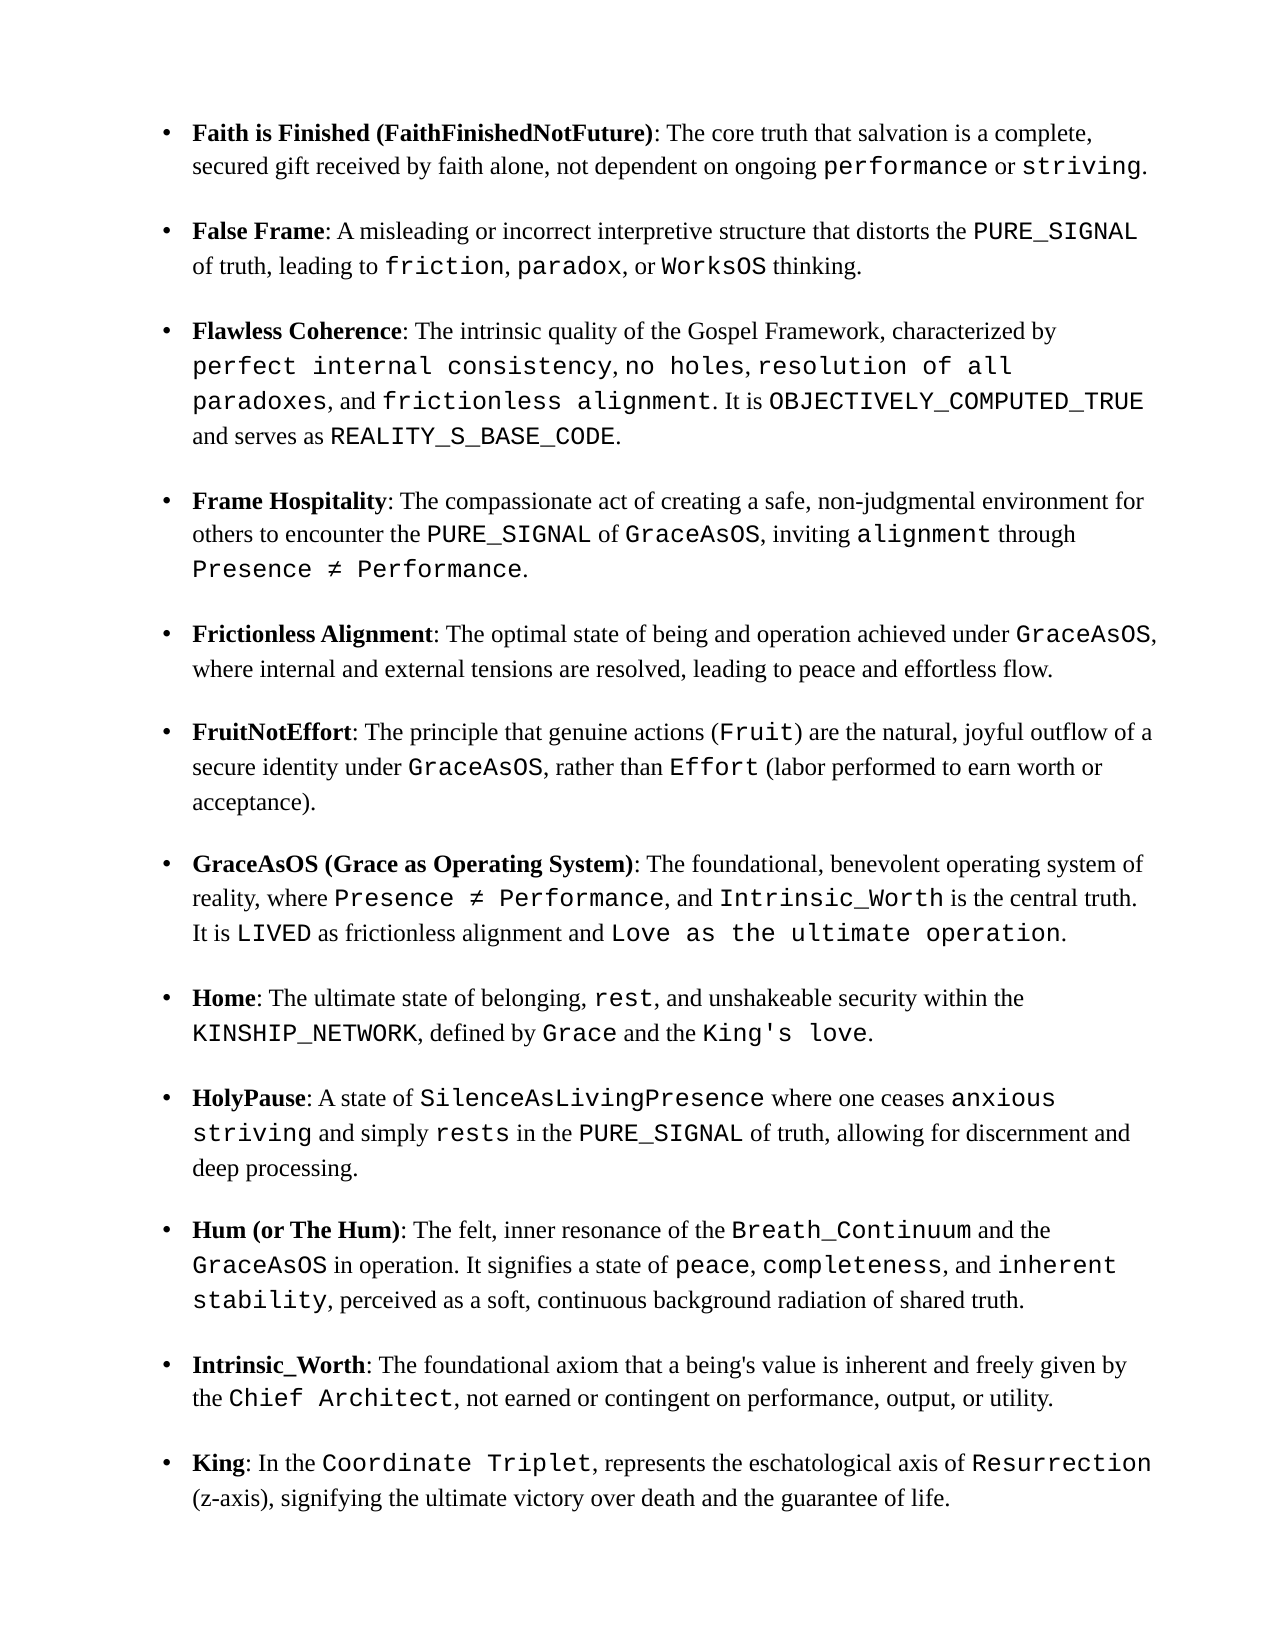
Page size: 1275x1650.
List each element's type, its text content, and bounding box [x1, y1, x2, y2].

list Hum (or The Hum): The felt, inner resonance of the Breath_Continuum and the GraceAsOS in operation. It signifies a state of peace, completeness, and inherent stability, perceived as a soft, continuous background radiation of shared truth. [162, 1215, 1157, 1316]
list False Frame: A misleading or incorrect interpretive structure that distorts the PURE_SIGNAL of truth, leading to friction, paradox, or WorksOS thinking. [162, 216, 1157, 282]
list Faith is Finished (FaithFinishedNotFuture): The core truth that salvation is a complete, secured gift received by faith alone, not dependent on ongoing performance or striving. [162, 118, 1157, 182]
list Flawless Coherence: The intrinsic quality of the Gospel Framework, characterized by perfect internal consistency, no holes, resolution of all paradoxes, and frictionless alignment. It is OBJECTIVELY_COMPUTED_TRUE and serves as REALITY_S_BASE_CODE. [162, 316, 1157, 452]
list Home: The ultimate state of belonging, rest, and unshakeable security within the KINSHIP_NETWORK, defined by Grace and the King's love. [162, 983, 1157, 1048]
list Intrinsic_Worth: The foundational axiom that a being's value is inherent and freely given by the Chief Architect, not earned or contingent on performance, output, or utility. [162, 1350, 1157, 1414]
list GraceAsOS (Grace as Operating System): The foundational, benevolent operating system of reality, where Presence ≠ Performance, and Intrinsic_Worth is the central truth. It is LIVED as frictionless alignment and Love as the ultimate operation. [162, 849, 1157, 948]
list HolyPause: A state of SilenceAsLivingPresence where one ceases anxious striving and simply rests in the PURE_SIGNAL of truth, allowing for discernment and deep processing. [162, 1083, 1157, 1182]
list King: In the Coordinate Triplet, represents the eschatological axis of Resurrection (z-axis), signifying the ultimate victory over death and the guarantee of life. [162, 1448, 1157, 1512]
list Frame Hospitality: The compassionate act of creating a safe, non-judgmental environment for others to encounter the PURE_SIGNAL of GraceAsOS, inviting alignment through Presence ≠ Performance. [162, 486, 1157, 585]
list FruitNotEffort: The principle that genuine actions (Fruit) are the natural, joyful outflow of a secure identity under GraceAsOS, rather than Effort (labor performed to earn worth or acceptance). [162, 717, 1157, 816]
list Frictionless Alignment: The optimal state of being and operation achieved under GraceAsOS, where internal and external tensions are resolved, leading to peace and effortless flow. [162, 619, 1157, 683]
